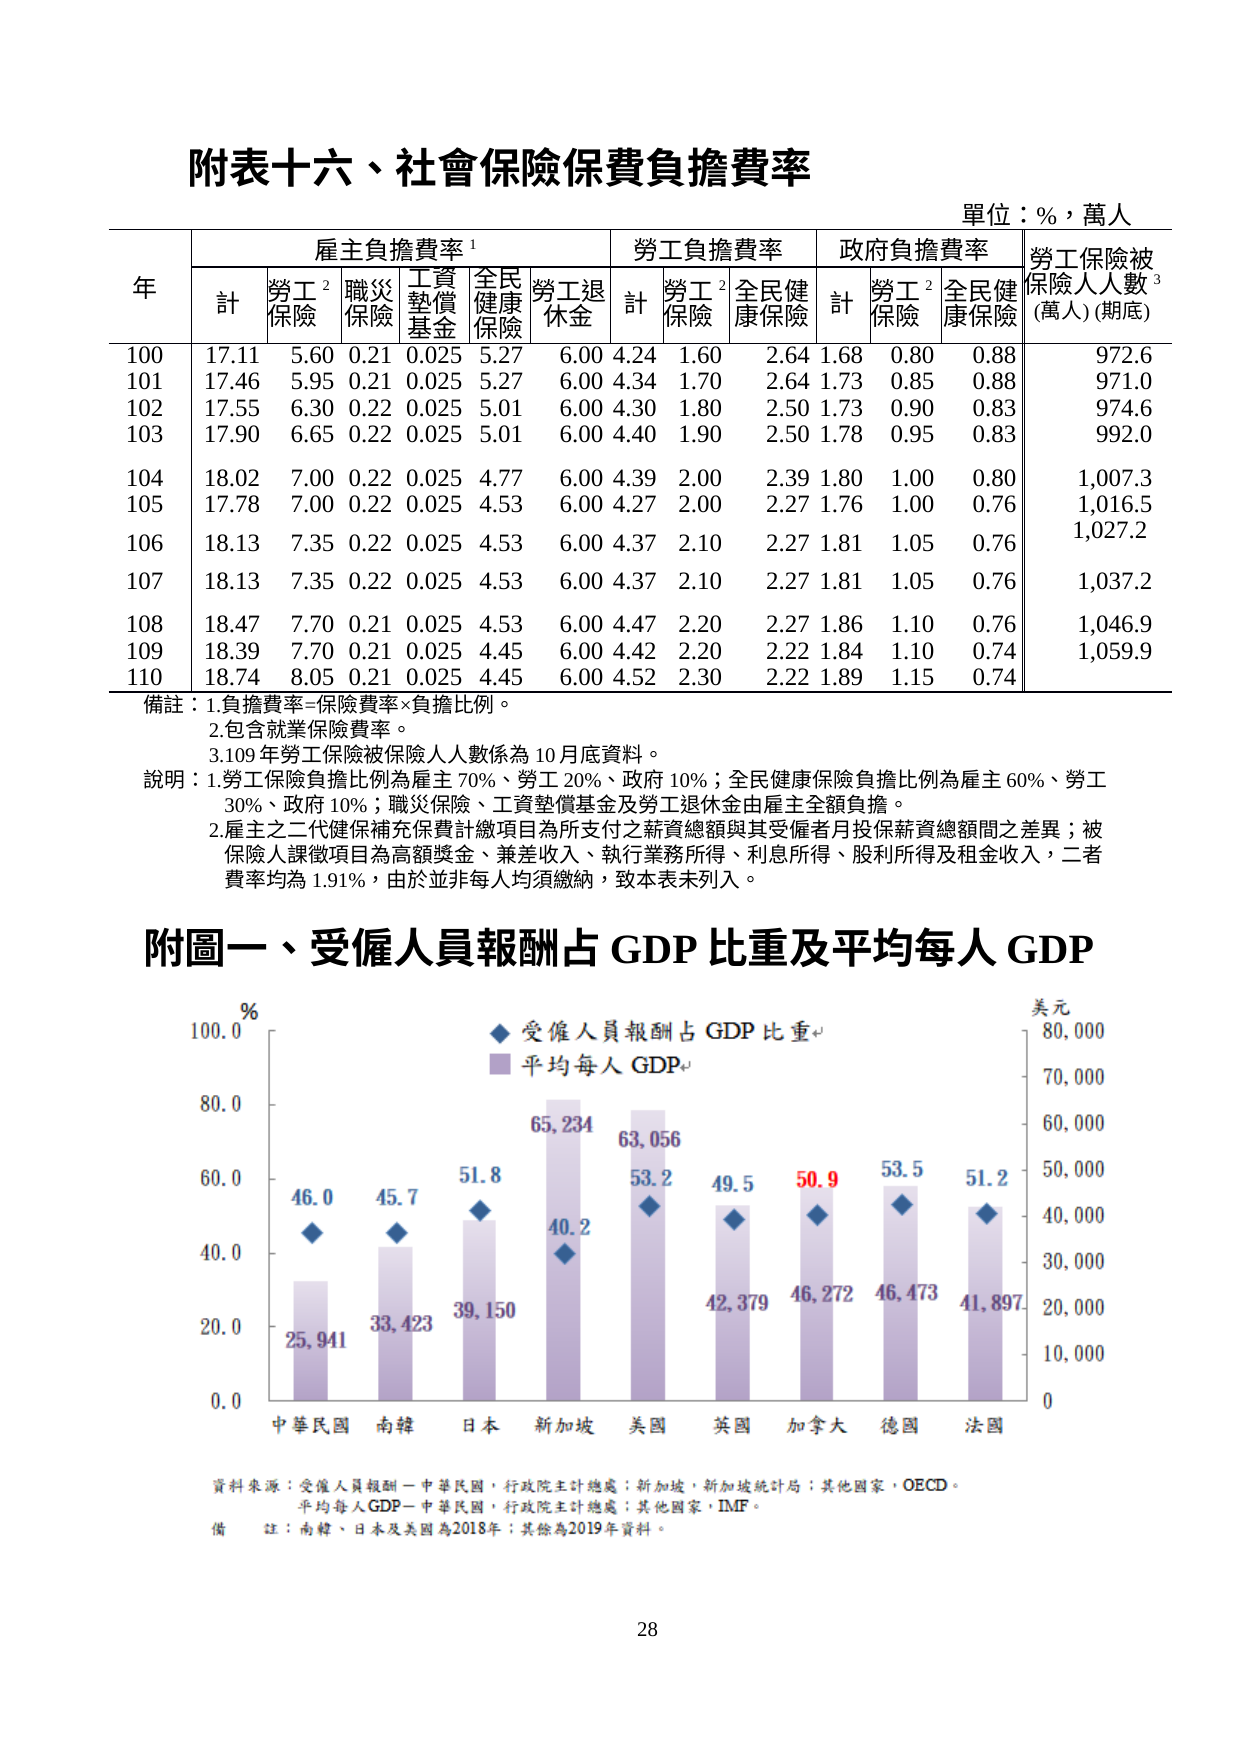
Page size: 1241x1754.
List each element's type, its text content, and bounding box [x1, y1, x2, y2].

table_cell 109 [109, 638, 191, 665]
table_cell 7.70 [268, 612, 342, 638]
table_cell 4.37 [610, 569, 664, 595]
table_cell 全民健康保險 [730, 268, 816, 342]
table_cell 5.60 [268, 344, 342, 369]
table_cell 6.00 [530, 569, 610, 595]
table_cell 6.00 [530, 396, 610, 422]
table_cell 0.025 [400, 396, 469, 422]
table_cell 2.64 [729, 369, 817, 396]
table_cell 1.73 [817, 396, 870, 422]
text 說明：1.勞工保險負擔比例為雇主70%、勞工20%、政府10%；全民健康保險負擔比例為雇主60%、勞工30%、政府10%；職災保險、工資墊償基金及勞工退休金由雇主全額負擔。 [143, 767, 1107, 817]
table_cell 1.70 [664, 369, 729, 396]
table_cell 0.22 [342, 492, 399, 518]
table_cell 7.35 [268, 569, 342, 595]
table_cell 4.39 [610, 465, 664, 492]
table_header 雇主負擔費率1 [192, 230, 610, 266]
table_cell 1.05 [870, 569, 942, 595]
table_cell [870, 595, 942, 612]
table_cell 0.025 [400, 612, 469, 638]
table_cell [530, 449, 610, 465]
table_cell 1,027.2表單的底部 [1025, 519, 1172, 568]
table_cell 4.45 [469, 665, 530, 691]
table_cell 101 [109, 369, 191, 396]
table_cell [400, 595, 469, 612]
table_cell 18.13 [192, 519, 267, 568]
table_header 政府負擔費率 [817, 230, 1022, 266]
table_cell 1.78 [817, 422, 870, 449]
table_cell 2.10 [664, 519, 729, 568]
table_cell 1.00 [870, 492, 942, 518]
table_cell [1025, 595, 1172, 612]
table_cell 0.76 [942, 612, 1022, 638]
table_cell 2.27 [729, 569, 817, 595]
table_cell 2.27 [729, 492, 817, 518]
table_cell 18.39 [192, 638, 267, 665]
table_cell 0.83 [942, 396, 1022, 422]
table_cell 2.00 [664, 492, 729, 518]
table_cell 992.0 [1025, 422, 1172, 449]
table_cell 勞工2保險 [871, 268, 941, 342]
table_cell 108 [109, 612, 191, 638]
table_cell 4.37 [610, 519, 664, 568]
table_cell 4.53 [469, 492, 530, 518]
table_cell 1.15 [870, 665, 942, 691]
table_cell 0.22 [342, 569, 399, 595]
text 備註：1.負擔費率=保險費率×負擔比例。 [143, 693, 1107, 717]
text 附圖一、受僱人員報酬占GDP比重及平均每人GDP [143, 930, 1107, 972]
table_cell 17.55 [192, 396, 267, 422]
table_cell 0.025 [400, 569, 469, 595]
table_cell 職災保險 [342, 268, 399, 342]
table_cell 7.70 [268, 638, 342, 665]
table_cell 17.46 [192, 369, 267, 396]
table_cell [664, 595, 729, 612]
table_cell 0.025 [400, 465, 469, 492]
table_cell 1.90 [664, 422, 729, 449]
table_cell 1,059.9 [1025, 638, 1172, 665]
table_cell 計 [192, 268, 267, 342]
table_cell 7.00 [268, 465, 342, 492]
text 2.包含就業保險費率。 [208, 717, 1107, 742]
table_cell 1.81 [817, 569, 870, 595]
table_cell 全民健康保險 [942, 268, 1022, 342]
table_cell 1.68 [817, 344, 870, 369]
table_cell 971.0 [1025, 369, 1172, 396]
text 2.雇主之二代健保補充保費計繳項目為所支付之薪資總額與其受僱者月投保薪資總額間之差異；被保險人課徵項目為高額獎金、兼差收入、執行業務所得、利息所得、股利所得及租金收入，二者費率均為1.91%，由於並非每人均須繳納，致本表未列入。 [208, 817, 1107, 892]
table_cell 1.10 [870, 612, 942, 638]
table_cell [109, 449, 191, 465]
table_cell 6.00 [530, 665, 610, 691]
table_cell 2.64 [729, 344, 817, 369]
table_cell 0.88 [942, 344, 1022, 369]
table_cell 4.77 [469, 465, 530, 492]
table_cell 1.89 [817, 665, 870, 691]
table_cell 2.27 [729, 612, 817, 638]
table_cell 1.86 [817, 612, 870, 638]
table_cell 計 [817, 268, 870, 342]
table_cell [942, 595, 1022, 612]
table_cell [400, 449, 469, 465]
table_cell [530, 595, 610, 612]
table_cell [729, 449, 817, 465]
table_cell [268, 595, 342, 612]
table_cell 4.47 [610, 612, 664, 638]
table_cell 1.84 [817, 638, 870, 665]
table_cell 1,007.3 [1025, 465, 1172, 492]
table_cell 2.50 [729, 422, 817, 449]
picture [172, 984, 1123, 1549]
table_cell 計 [611, 268, 663, 342]
table_cell 0.95 [870, 422, 942, 449]
table_cell 0.21 [342, 665, 399, 691]
table_cell 2.20 [664, 638, 729, 665]
table_cell 105 [109, 492, 191, 518]
table_cell 2.30 [664, 665, 729, 691]
table_cell [1025, 665, 1172, 691]
table_cell 18.74 [192, 665, 267, 691]
table_cell 0.025 [400, 492, 469, 518]
table_cell 4.30 [610, 396, 664, 422]
table_cell 6.65 [268, 422, 342, 449]
table_cell [192, 449, 267, 465]
table_cell 0.025 [400, 369, 469, 396]
table_cell 1,046.9 [1025, 612, 1172, 638]
text 3.109年勞工保險被保險人人數係為10月底資料。 [208, 742, 1107, 767]
table_cell [817, 449, 870, 465]
table_cell 4.52 [610, 665, 664, 691]
table_cell [109, 595, 191, 612]
table_cell 1.76 [817, 492, 870, 518]
table_cell 18.13 [192, 569, 267, 595]
table_cell 1.00 [870, 465, 942, 492]
table_cell 5.01 [469, 396, 530, 422]
table_cell 18.02 [192, 465, 267, 492]
table_cell 0.21 [342, 369, 399, 396]
table_cell [342, 449, 399, 465]
table_cell 5.27 [469, 369, 530, 396]
table_cell 104 [109, 465, 191, 492]
table_cell 4.45 [469, 638, 530, 665]
table_cell 972.6 [1025, 344, 1172, 369]
table_cell 110 [109, 665, 191, 691]
table_cell [664, 449, 729, 465]
table_cell [1025, 449, 1172, 465]
table_cell 1,016.5 [1025, 492, 1172, 518]
table_cell 1,037.2 [1025, 569, 1172, 595]
table_cell [729, 595, 817, 612]
table_cell 0.025 [400, 344, 469, 369]
table_cell 4.40 [610, 422, 664, 449]
table_cell 0.88 [942, 369, 1022, 396]
table_cell 勞工退休金 [531, 268, 610, 342]
table_cell [610, 449, 664, 465]
text 單位：%，萬人 [187, 204, 1132, 229]
table_cell 4.53 [469, 612, 530, 638]
table_cell 106 [109, 519, 191, 568]
table_cell 4.42 [610, 638, 664, 665]
table_cell 17.11 [192, 344, 267, 369]
table_cell 勞工2保險 [664, 268, 729, 342]
table_cell 0.22 [342, 465, 399, 492]
table_cell 0.90 [870, 396, 942, 422]
table_cell 1.60 [664, 344, 729, 369]
table_cell 0.025 [400, 422, 469, 449]
table_cell 0.74 [942, 638, 1022, 665]
table_cell 2.20 [664, 612, 729, 638]
table_cell 107 [109, 569, 191, 595]
table_cell [192, 595, 267, 612]
table_cell 1.10 [870, 638, 942, 665]
table_cell 6.00 [530, 638, 610, 665]
table_cell 5.01 [469, 422, 530, 449]
table_cell 0.83 [942, 422, 1022, 449]
table_header 年 [109, 230, 191, 342]
table_cell 18.47 [192, 612, 267, 638]
table_cell 0.21 [342, 344, 399, 369]
table_cell 0.025 [400, 638, 469, 665]
table_cell 4.24 [610, 344, 664, 369]
table_cell [469, 595, 530, 612]
table_cell 1.81 [817, 519, 870, 568]
table_cell 6.00 [530, 492, 610, 518]
table_cell 0.76 [942, 519, 1022, 568]
table_cell 0.85 [870, 369, 942, 396]
table_cell 0.025 [400, 665, 469, 691]
table_cell 17.90 [192, 422, 267, 449]
table_cell 6.00 [530, 465, 610, 492]
table_cell 0.80 [942, 465, 1022, 492]
table_cell 7.00 [268, 492, 342, 518]
table_cell 2.10 [664, 569, 729, 595]
table_cell 8.05 [268, 665, 342, 691]
table_cell [817, 595, 870, 612]
table_cell 0.74 [942, 665, 1022, 691]
table_cell 2.39 [729, 465, 817, 492]
table_cell 4.53 [469, 519, 530, 568]
table_cell 0.025 [400, 519, 469, 568]
table_cell 4.34 [610, 369, 664, 396]
table_cell 2.00 [664, 465, 729, 492]
table_cell 102 [109, 396, 191, 422]
table_cell 0.22 [342, 422, 399, 449]
table_cell 2.22 [729, 638, 817, 665]
table_cell [268, 449, 342, 465]
table_cell 0.21 [342, 638, 399, 665]
table_cell [469, 449, 530, 465]
table_cell 0.21 [342, 612, 399, 638]
text 附表十六、社會保險保費負擔費率 [187, 150, 1107, 192]
table_cell 1.05 [870, 519, 942, 568]
table_cell 974.6 [1025, 396, 1172, 422]
table_cell 5.27 [469, 344, 530, 369]
table_cell 工資墊償基金 [400, 268, 469, 342]
table_cell [610, 595, 664, 612]
table_cell 0.76 [942, 569, 1022, 595]
table_cell 2.50 [729, 396, 817, 422]
table_cell 6.00 [530, 519, 610, 568]
table_cell 0.76 [942, 492, 1022, 518]
table_cell 0.22 [342, 519, 399, 568]
table_cell 6.00 [530, 369, 610, 396]
table_cell 2.22 [729, 665, 817, 691]
table_cell 4.53 [469, 569, 530, 595]
table_cell 1.80 [664, 396, 729, 422]
table_header 勞工負擔費率 [611, 230, 816, 266]
table_cell [342, 595, 399, 612]
table_header 勞工保險被保險人人數3 (萬人) (期底) [1025, 230, 1172, 342]
table_cell 全民健康保險 [470, 268, 530, 342]
table_cell 6.00 [530, 422, 610, 449]
table_cell [870, 449, 942, 465]
table_cell 2.27 [729, 519, 817, 568]
table_cell 1.73 [817, 369, 870, 396]
table_cell 6.00 [530, 612, 610, 638]
table_cell 7.35 [268, 519, 342, 568]
table_cell 0.80 [870, 344, 942, 369]
table_cell 1.80 [817, 465, 870, 492]
table_cell 100 [109, 344, 191, 369]
table_cell 勞工2保險 [268, 268, 341, 342]
table_cell 6.00 [530, 344, 610, 369]
table_cell 4.27 [610, 492, 664, 518]
table_cell 0.22 [342, 396, 399, 422]
table_cell 103 [109, 422, 191, 449]
table_cell 5.95 [268, 369, 342, 396]
table_cell 17.78 [192, 492, 267, 518]
table_cell 6.30 [268, 396, 342, 422]
table_cell [942, 449, 1022, 465]
